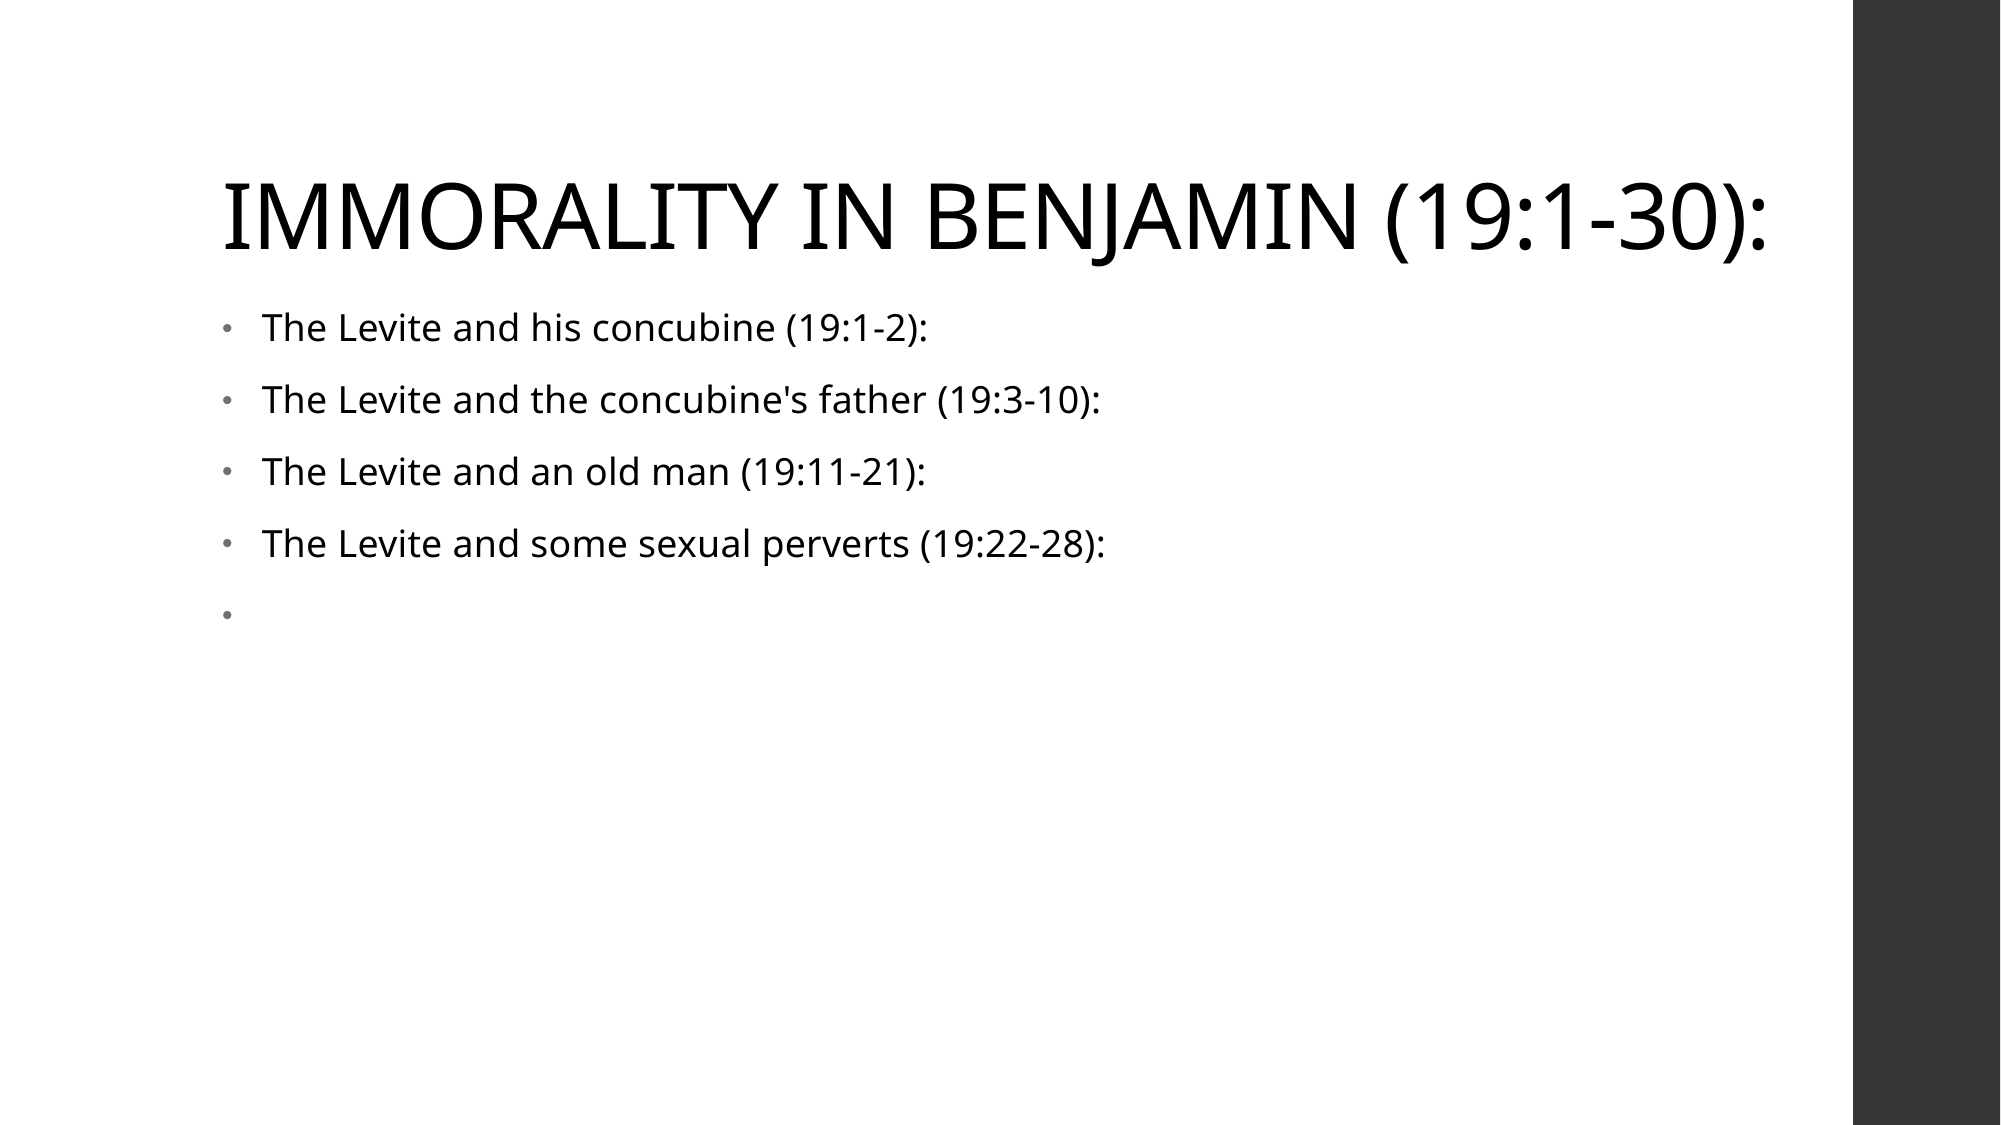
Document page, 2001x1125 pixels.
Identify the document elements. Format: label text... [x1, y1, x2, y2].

list The Levite and his concubine (19:1-2): The Levite and the concubine's father (19:3-10): The Levite and an old man (19:11-21): The Levite and some sexual perverts (19:22-28): [206, 299, 1617, 1014]
title IMMORALITY IN BENJAMIN (19:1-30): [206, 60, 1797, 278]
